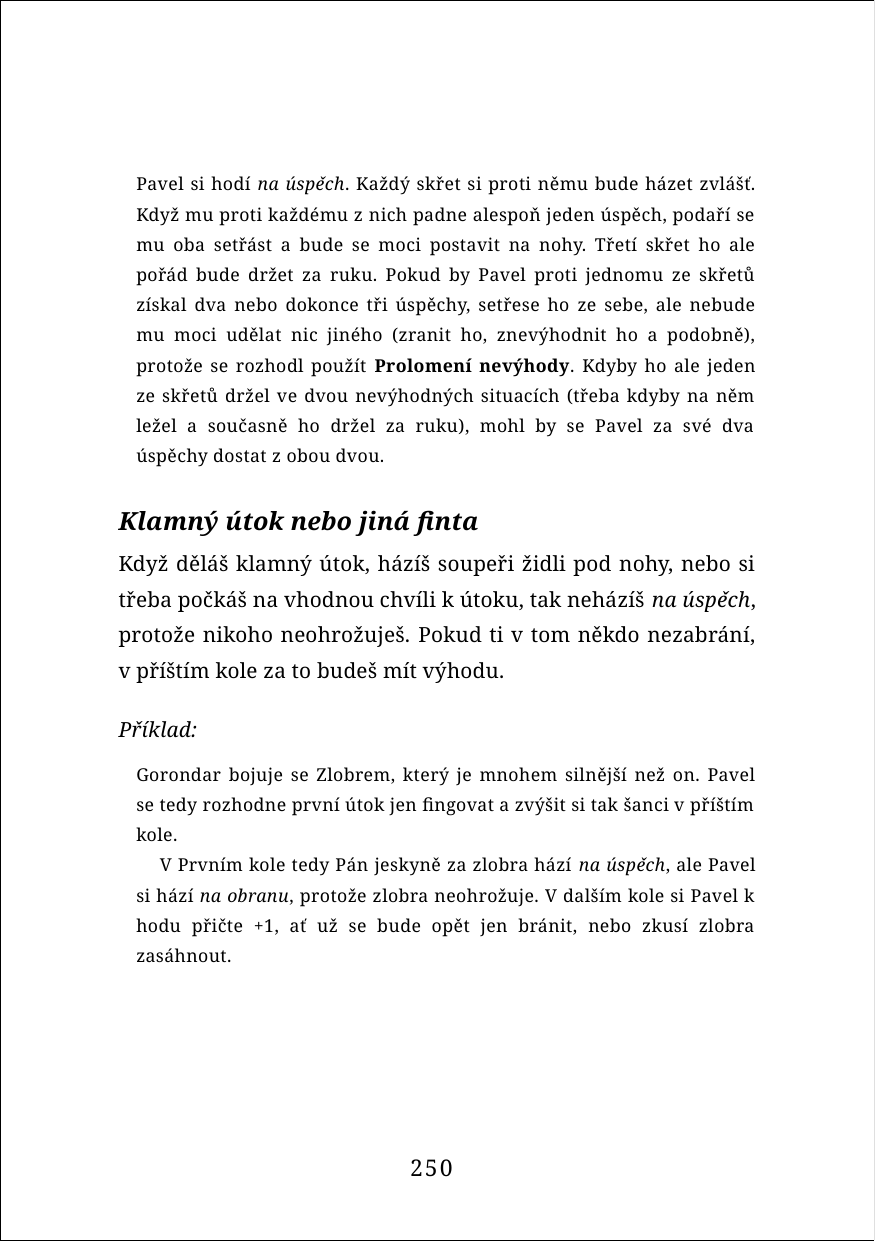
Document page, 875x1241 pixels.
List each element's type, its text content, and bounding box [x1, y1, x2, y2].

text Pavel si hodí na úspěch. Každý skřet si proti němu bude házet zvlášť. Když mu proti každému z nich padne alespoň jeden úspěch, podaří se mu oba setřást a bude se moci postavit na nohy. Třetí skřet ho ale pořád bude držet za ruku. Pokud by Pavel proti jednomu ze skřetů získal dva nebo dokonce tři úspěchy, setřese ho ze sebe, ale nebude mu moci udělat nic jiného (zranit ho, znevýhodnit ho a podobně), protože se rozhodl použít Prolomení nevýhody. Kdyby ho ale jeden ze skřetů držel ve dvou nevýhodných situacích (třeba kdyby na něm ležel a současně ho držel za ruku), mohl by se Pavel za své dva úspěchy dostat z obou dvou. [136, 172, 756, 468]
subtitle Klamný útok nebo jiná finta [118, 503, 756, 537]
text Gorondar bojuje se Zlobrem, který je mnohem silnější než on. Pavel se tedy rozhodne první útok jen fingovat a zvýšit si tak šanci v příštím kole. V Prvním kole tedy Pán jeskyně za zlobra hází na úspěch, ale Pavel si hází na obranu, protože zlobra neohrožuje. V dalším kole si Pavel k hodu přičte +1, ať už se bude opět jen bránit, nebo zkusí zlobra zasáhnout. [136, 762, 756, 968]
text Když děláš klamný útok, házíš soupeři židli pod nohy, nebo si třeba počkáš na vhodnou chvíli k útoku, tak neházíš na úspěch, protože nikoho neohrožuješ. Pokud ti v tom někdo nezabrání, v příštím kole za to budeš mít výhodu. [118, 549, 756, 684]
text Příklad: [118, 715, 756, 743]
